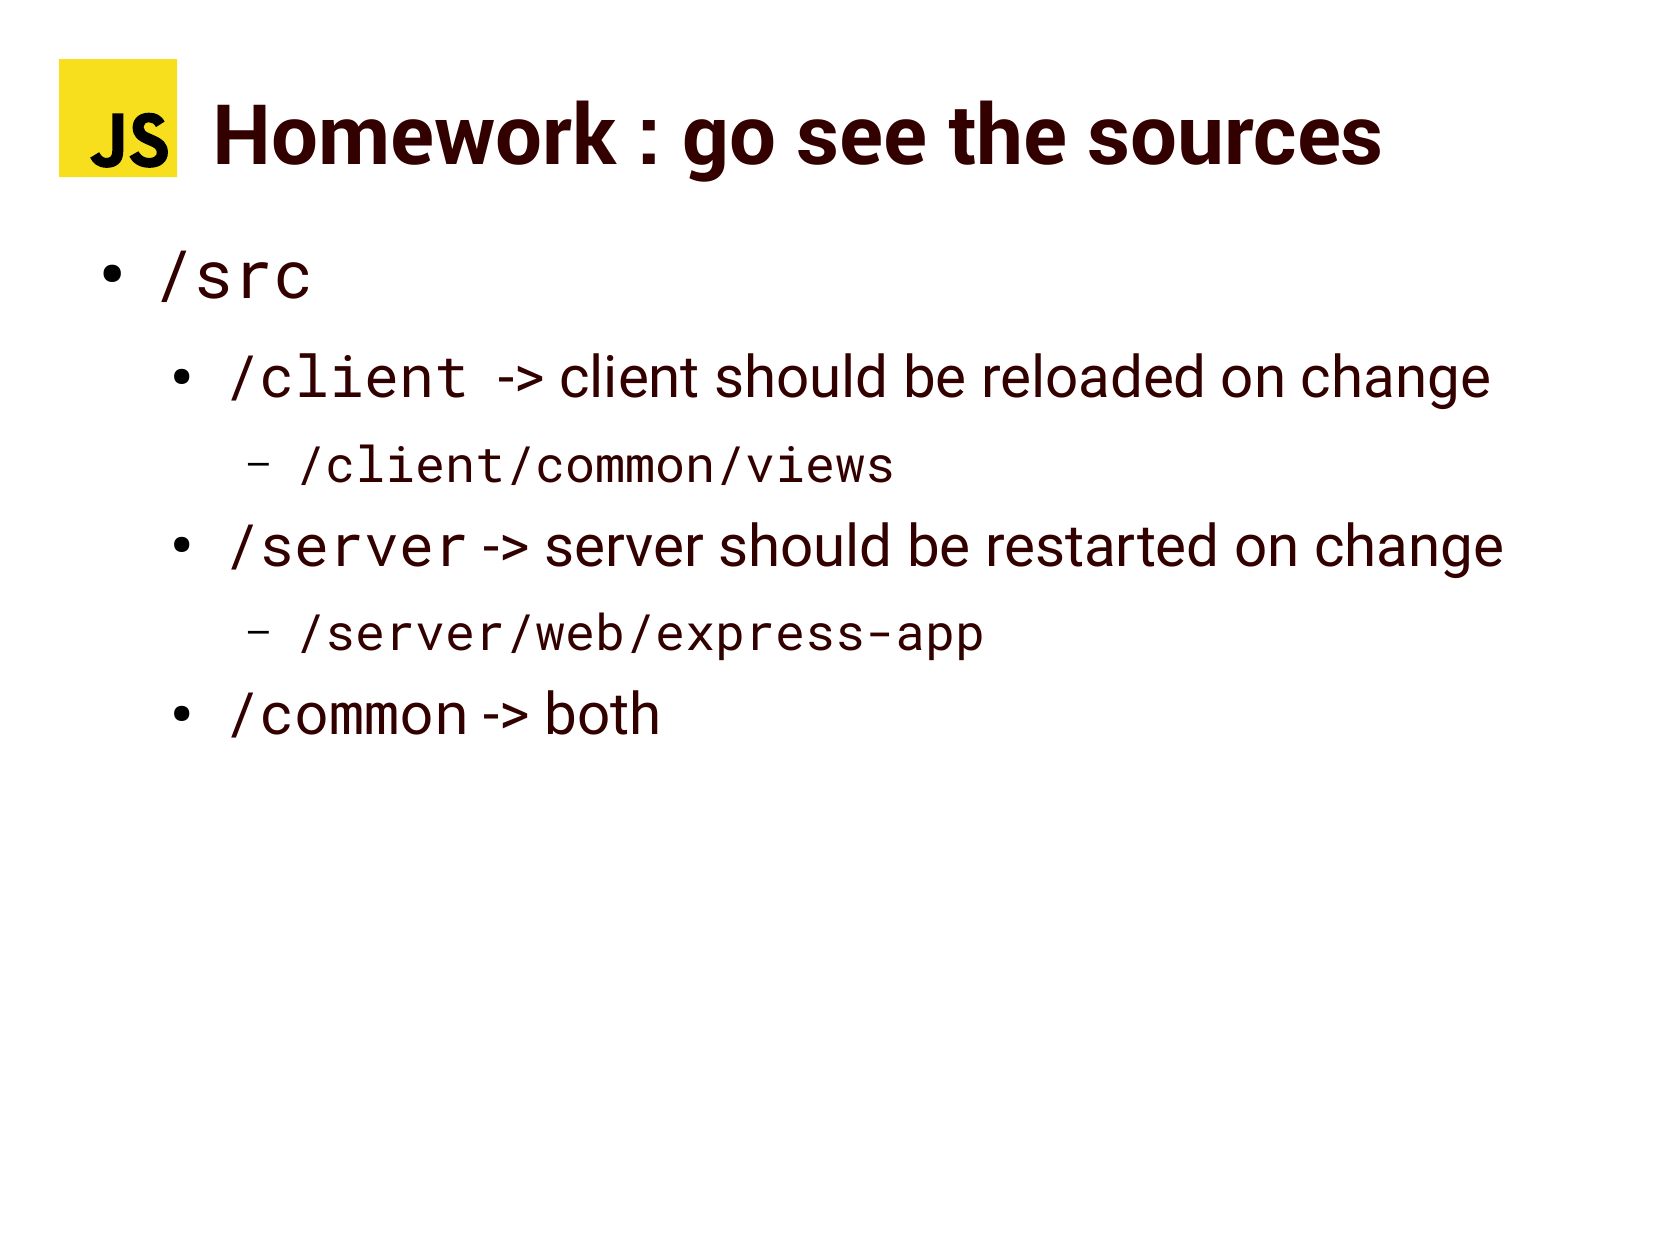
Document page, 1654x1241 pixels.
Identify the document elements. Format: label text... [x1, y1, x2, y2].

list /src /client -> client should be reloaded on change /client/common/views /server -> server should be restarted on change /server/web/express-app /common -> both [82, 236, 1571, 956]
title Homework : go see the sources [194, 72, 1559, 201]
